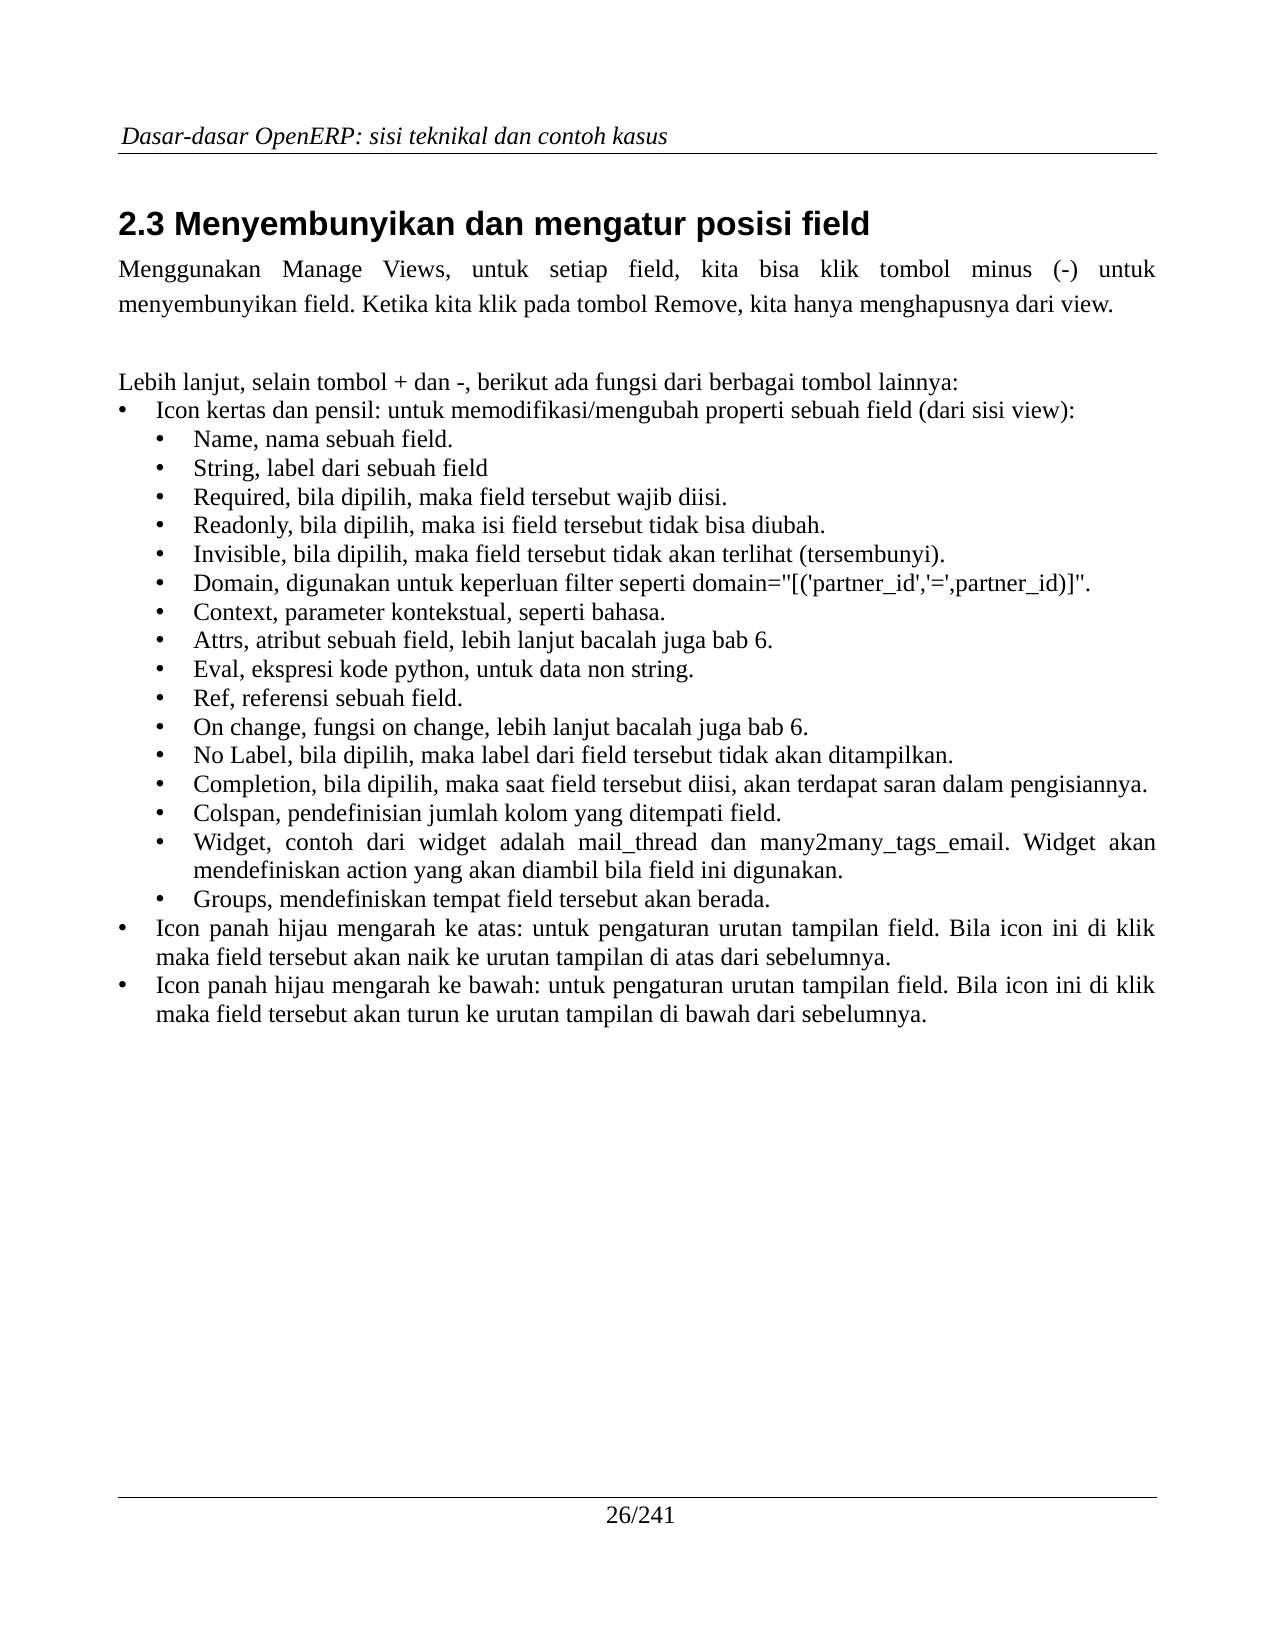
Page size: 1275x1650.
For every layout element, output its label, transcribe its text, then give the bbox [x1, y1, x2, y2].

subtitle 2.3 Menyembunyikan dan mengatur posisi field [118, 203, 1157, 242]
list Icon panah hijau mengarah ke atas: untuk pengaturan urutan tampilan field. Bila icon ini di klik maka field tersebut akan naik ke urutan tampilan di atas dari sebelumnya. [118, 913, 1157, 971]
list Groups, mendefiniskan tempat field tersebut akan berada. [156, 884, 1157, 913]
list On change, fungsi on change, lebih lanjut bacalah juga bab 6. [156, 712, 1157, 741]
list Completion, bila dipilih, maka saat field tersebut diisi, akan terdapat saran dalam pengisiannya. [156, 769, 1157, 798]
list No Label, bila dipilih, maka label dari field tersebut tidak akan ditampilkan. [156, 741, 1157, 769]
list Required, bila dipilih, maka field tersebut wajib diisi. [156, 482, 1157, 511]
list Readonly, bila dipilih, maka isi field tersebut tidak bisa diubah. [156, 511, 1157, 539]
list Context, parameter kontekstual, seperti bahasa. [156, 597, 1157, 626]
list Colspan, pendefinisian jumlah kolom yang ditempati field. [156, 798, 1157, 827]
list Invisible, bila dipilih, maka field tersebut tidak akan terlihat (tersembunyi). [156, 539, 1157, 568]
list Icon kertas dan pensil: untuk memodifikasi/mengubah properti sebuah field (dari sisi view): [118, 396, 1157, 424]
text Menggunakan Manage Views, untuk setiap field, kita bisa klik tombol minus (-) untuk menyembunyikan field. Ketika kita klik pada tombol Remove, kita hanya menghapusnya dari view. [118, 254, 1157, 318]
list Attrs, atribut sebuah field, lebih lanjut bacalah juga bab 6. [156, 626, 1157, 654]
list Name, nama sebuah field. [156, 424, 1157, 453]
text Lebih lanjut, selain tombol + dan -, berikut ada fungsi dari berbagai tombol lainnya: [118, 367, 1157, 396]
list Icon panah hijau mengarah ke bawah: untuk pengaturan urutan tampilan field. Bila icon ini di klik maka field tersebut akan turun ke urutan tampilan di bawah dari sebelumnya. [118, 971, 1157, 1028]
list Widget, contoh dari widget adalah mail_thread dan many2many_tags_email. Widget akan mendefiniskan action yang akan diambil bila field ini digunakan. [156, 827, 1157, 884]
list Domain, digunakan untuk keperluan filter seperti domain="[('partner_id','=',partner_id)]". [156, 568, 1157, 597]
list Ref, referensi sebuah field. [156, 683, 1157, 712]
list String, label dari sebuah field [156, 453, 1157, 482]
list Eval, ekspresi kode python, untuk data non string. [156, 654, 1157, 683]
